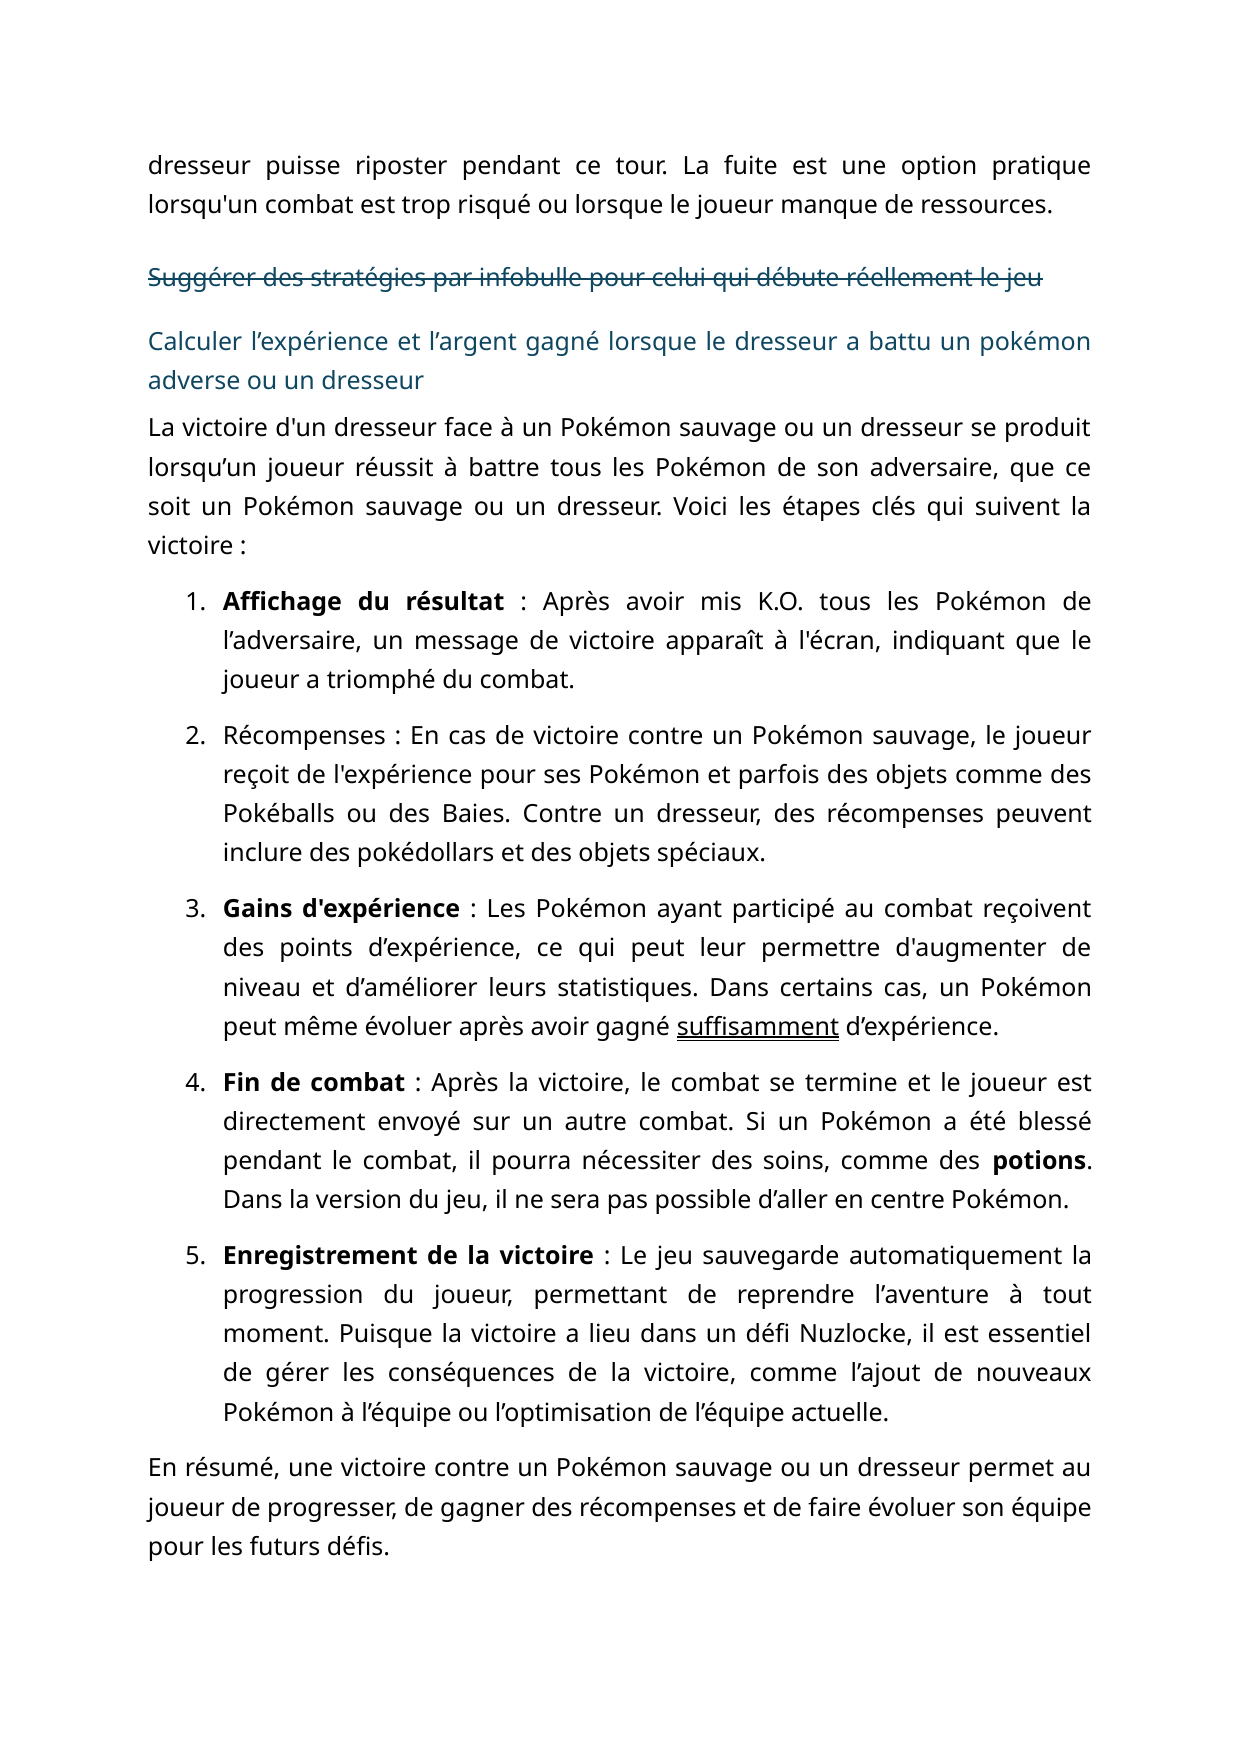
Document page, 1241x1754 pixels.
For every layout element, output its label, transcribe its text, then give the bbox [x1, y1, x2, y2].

text dresseur puisse riposter pendant ce tour. La fuite est une option pratique lorsqu'un combat est trop risqué ou lorsque le joueur manque de ressources. [148, 148, 1093, 221]
list Fin de combat : Après la victoire, le combat se termine et le joueur est directement envoyé sur un autre combat. Si un Pokémon a été blessé pendant le combat, il pourra nécessiter des soins, comme des potions. Dans la version du jeu, il ne sera pas possible d’aller en centre Pokémon. [185, 1064, 1093, 1216]
subtitle Suggérer des stratégies par infobulle pour celui qui débute réellement le jeu [148, 259, 1093, 293]
list Récompenses : En cas de victoire contre un Pokémon sauvage, le joueur reçoit de l'expérience pour ses Pokémon et parfois des objets comme des Pokéballs ou des Baies. Contre un dresseur, des récompenses peuvent inclure des pokédollars et des objets spéciaux. [185, 718, 1093, 869]
list Affichage du résultat : Après avoir mis K.O. tous les Pokémon de l’adversaire, un message de victoire apparaît à l'écran, indiquant que le joueur a triomphé du combat. [185, 583, 1093, 696]
text La victoire d'un dresseur face à un Pokémon sauvage ou un dresseur se produit lorsqu’un joueur réussit à battre tous les Pokémon de son adversaire, que ce soit un Pokémon sauvage ou un dresseur. Voici les étapes clés qui suivent la victoire : [148, 410, 1093, 562]
text En résumé, une victoire contre un Pokémon sauvage ou un dresseur permet au joueur de progresser, de gagner des récompenses et de faire évoluer son équipe pour les futurs défis. [148, 1450, 1093, 1562]
list Gains d'expérience : Les Pokémon ayant participé au combat reçoivent des points d’expérience, ce qui peut leur permettre d'augmenter de niveau et d’améliorer leurs statistiques. Dans certains cas, un Pokémon peut même évoluer après avoir gagné suffisamment d’expérience. [185, 891, 1093, 1042]
list Enregistrement de la victoire : Le jeu sauvegarde automatiquement la progression du joueur, permettant de reprendre l’aventure à tout moment. Puisque la victoire a lieu dans un défi Nuzlocke, il est essentiel de gérer les conséquences de la victoire, comme l’ajout de nouveaux Pokémon à l’équipe ou l’optimisation de l’équipe actuelle. [185, 1238, 1093, 1428]
subtitle Calculer l’expérience et l’argent gagné lorsque le dresseur a battu un pokémon adverse ou un dresseur [148, 323, 1093, 397]
